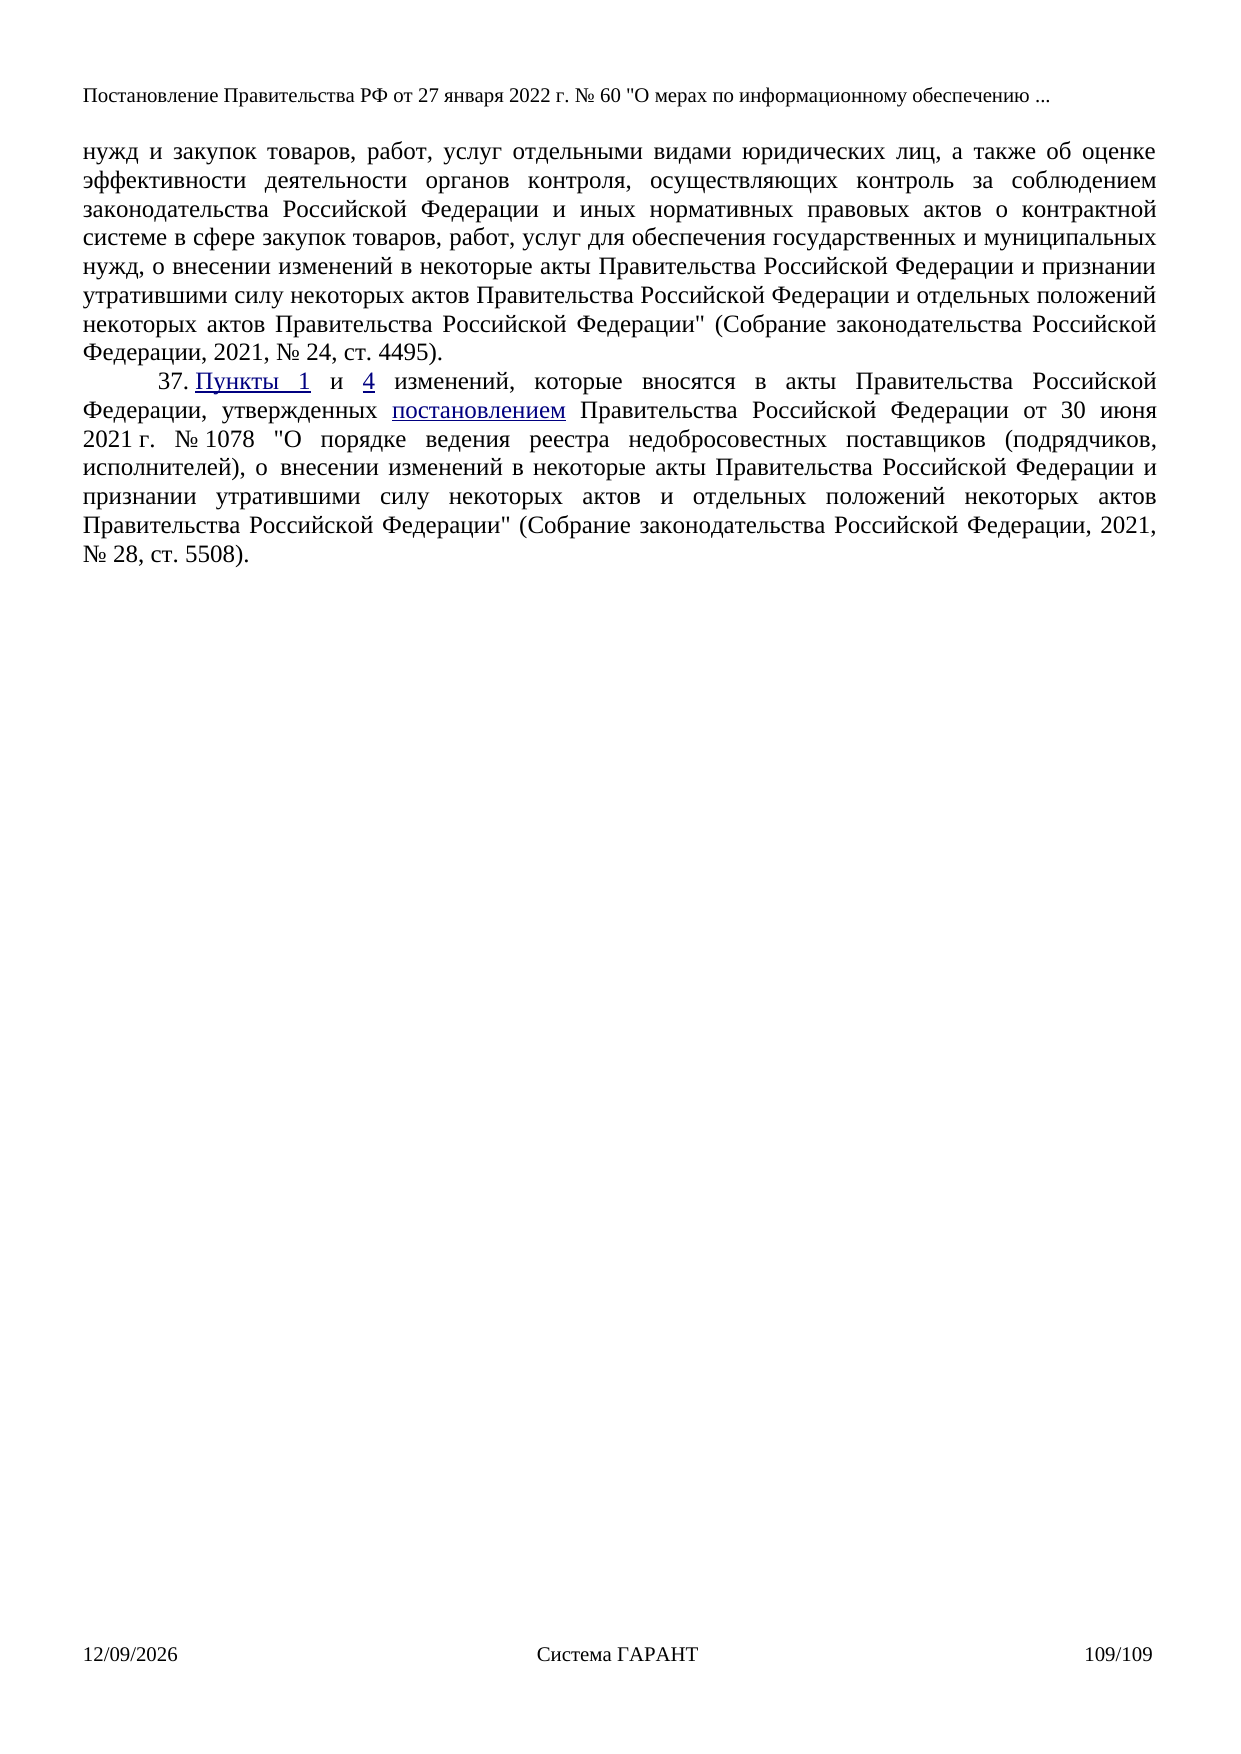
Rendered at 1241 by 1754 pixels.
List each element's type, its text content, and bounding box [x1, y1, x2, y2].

text нужд и закупок товаров, работ, услуг отдельными видами юридических лиц, а также об оценке эффективности деятельности органов контроля, осуществляющих контроль за соблюдением законодательства Российской Федерации и иных нормативных правовых актов о контрактной системе в сфере закупок товаров, работ, услуг для обеспечения государственных и муниципальных нужд, о внесении изменений в некоторые акты Правительства Российской Федерации и признании утратившими силу некоторых актов Правительства Российской Федерации и отдельных положений некоторых актов Правительства Российской Федерации" (Собрание законодательства Российской Федерации, 2021, № 24, ст. 4495). [83, 136, 1157, 366]
text 37. Пункты 1 и 4 изменений, которые вносятся в акты Правительства Российской Федерации, утвержденных постановлением Правительства Российской Федерации от 30 июня 2021 г. № 1078 "О порядке ведения реестра недобросовестных поставщиков (подрядчиков, исполнителей), о внесении изменений в некоторые акты Правительства Российской Федерации и признании утратившими силу некоторых актов и отдельных положений некоторых актов Правительства Российской Федерации" (Собрание законодательства Российской Федерации, 2021, № 28, ст. 5508). [83, 366, 1157, 567]
